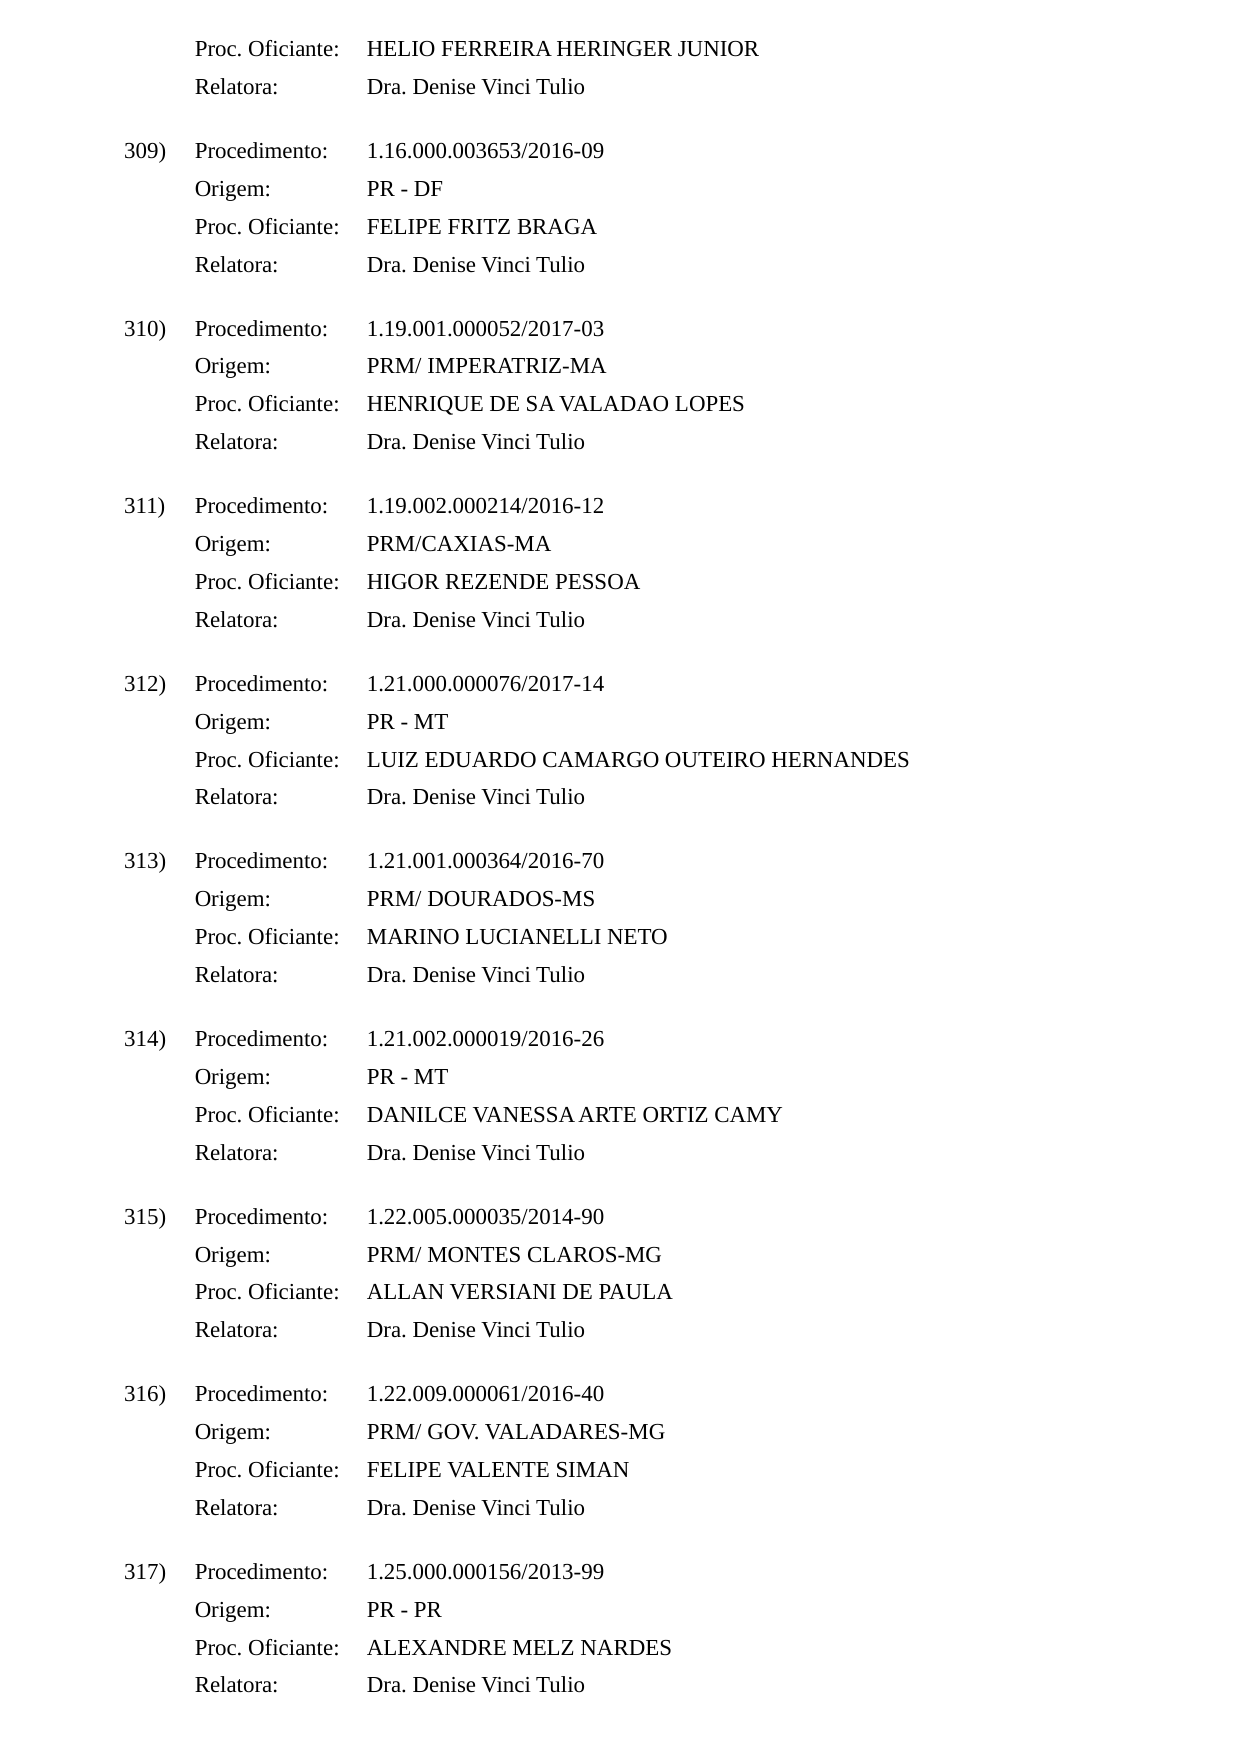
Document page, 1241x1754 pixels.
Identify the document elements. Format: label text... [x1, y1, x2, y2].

table_header Procedimento: [189, 1197, 361, 1235]
table_cell PR - DF [361, 169, 1122, 207]
table_cell Dra. Denise Vinci Tulio [361, 1666, 1122, 1703]
table_cell [118, 1057, 189, 1095]
table_cell [118, 880, 189, 917]
table_cell [118, 955, 189, 993]
table_cell ALEXANDRE MELZ NARDES [361, 1628, 1122, 1666]
table_cell HELIO FERREIRA HERINGER JUNIOR [361, 30, 1122, 67]
table_cell Origem: [189, 169, 361, 207]
table_cell PR - PR [361, 1590, 1122, 1628]
table_cell Relatora: [189, 600, 361, 638]
table_header Procedimento: [189, 1375, 361, 1412]
table_cell Dra. Denise Vinci Tulio [361, 67, 1122, 105]
table_cell [118, 1413, 189, 1450]
table_cell Proc. Oficiante: [189, 1450, 361, 1488]
table_header 1.21.002.000019/2016-26 [361, 1020, 1122, 1057]
table_cell Origem: [189, 1590, 361, 1628]
table_cell PRM/ DOURADOS-MS [361, 880, 1122, 917]
table_header 314) [118, 1020, 189, 1057]
table_cell DANILCE VANESSA ARTE ORTIZ CAMY [361, 1095, 1122, 1133]
table_cell Origem: [189, 702, 361, 740]
table_cell [118, 702, 189, 740]
table_cell [118, 918, 189, 955]
table_cell [118, 1666, 189, 1703]
table_cell [118, 600, 189, 638]
table_header Procedimento: [189, 842, 361, 880]
table_cell Dra. Denise Vinci Tulio [361, 1133, 1122, 1171]
table_cell [118, 169, 189, 207]
table_cell [118, 740, 189, 778]
table_cell Origem: [189, 1413, 361, 1450]
table_cell [118, 525, 189, 562]
table_cell Origem: [189, 880, 361, 917]
table_cell Dra. Denise Vinci Tulio [361, 955, 1122, 993]
table_header 316) [118, 1375, 189, 1412]
table_header Procedimento: [189, 309, 361, 347]
table_cell [118, 1590, 189, 1628]
table_header 315) [118, 1197, 189, 1235]
table_cell HIGOR REZENDE PESSOA [361, 562, 1122, 600]
table_cell Relatora: [189, 1133, 361, 1171]
table_cell Origem: [189, 347, 361, 385]
table_cell Proc. Oficiante: [189, 562, 361, 600]
table_cell Relatora: [189, 778, 361, 816]
table_header 311) [118, 487, 189, 524]
table_header 312) [118, 664, 189, 702]
table_cell ALLAN VERSIANI DE PAULA [361, 1273, 1122, 1311]
table_cell MARINO LUCIANELLI NETO [361, 918, 1122, 955]
table_header Procedimento: [189, 487, 361, 524]
table_cell Origem: [189, 525, 361, 562]
table_header 1.25.000.000156/2013-99 [361, 1552, 1122, 1590]
table_cell HENRIQUE DE SA VALADAO LOPES [361, 385, 1122, 422]
table_cell Relatora: [189, 1311, 361, 1348]
table_cell Relatora: [189, 1666, 361, 1703]
table_cell [118, 423, 189, 460]
table_cell [118, 778, 189, 816]
table_cell Proc. Oficiante: [189, 1273, 361, 1311]
table_header 1.21.000.000076/2017-14 [361, 664, 1122, 702]
table_header 1.21.001.000364/2016-70 [361, 842, 1122, 880]
table_cell Proc. Oficiante: [189, 30, 361, 67]
table_cell Proc. Oficiante: [189, 740, 361, 778]
table_cell Dra. Denise Vinci Tulio [361, 1488, 1122, 1526]
table_cell [118, 1273, 189, 1311]
table_cell Dra. Denise Vinci Tulio [361, 423, 1122, 460]
table_cell [118, 1488, 189, 1526]
table_cell FELIPE VALENTE SIMAN [361, 1450, 1122, 1488]
table_cell Relatora: [189, 67, 361, 105]
table_cell Relatora: [189, 955, 361, 993]
table_cell Dra. Denise Vinci Tulio [361, 778, 1122, 816]
table_cell LUIZ EDUARDO CAMARGO OUTEIRO HERNANDES [361, 740, 1122, 778]
table_header 317) [118, 1552, 189, 1590]
table_cell [118, 347, 189, 385]
table_cell [118, 1628, 189, 1666]
table_cell [118, 1311, 189, 1348]
table_cell PRM/CAXIAS-MA [361, 525, 1122, 562]
table_cell PRM/ IMPERATRIZ-MA [361, 347, 1122, 385]
table_cell FELIPE FRITZ BRAGA [361, 207, 1122, 245]
table_header 1.22.009.000061/2016-40 [361, 1375, 1122, 1412]
table_cell PRM/ GOV. VALADARES-MG [361, 1413, 1122, 1450]
table_header 310) [118, 309, 189, 347]
table_cell Dra. Denise Vinci Tulio [361, 245, 1122, 283]
table_cell PRM/ MONTES CLAROS-MG [361, 1235, 1122, 1273]
table_cell Relatora: [189, 245, 361, 283]
table_cell PR - MT [361, 702, 1122, 740]
table_cell Dra. Denise Vinci Tulio [361, 600, 1122, 638]
table_cell [118, 207, 189, 245]
table_cell Dra. Denise Vinci Tulio [361, 1311, 1122, 1348]
table_cell Proc. Oficiante: [189, 918, 361, 955]
table_cell [118, 1450, 189, 1488]
table_cell Proc. Oficiante: [189, 207, 361, 245]
table_header 1.19.001.000052/2017-03 [361, 309, 1122, 347]
table_cell [118, 67, 189, 105]
table_header 1.22.005.000035/2014-90 [361, 1197, 1122, 1235]
table_cell [118, 562, 189, 600]
table_header Procedimento: [189, 1020, 361, 1057]
table_header Procedimento: [189, 1552, 361, 1590]
table_cell [118, 1235, 189, 1273]
table_header 309) [118, 131, 189, 169]
table_cell Relatora: [189, 1488, 361, 1526]
table_header 1.19.002.000214/2016-12 [361, 487, 1122, 524]
table_cell [118, 385, 189, 422]
table_cell [118, 1095, 189, 1133]
table_cell [118, 1133, 189, 1171]
table_cell Proc. Oficiante: [189, 1628, 361, 1666]
table_header 1.16.000.003653/2016-09 [361, 131, 1122, 169]
table_cell Origem: [189, 1235, 361, 1273]
table_cell Origem: [189, 1057, 361, 1095]
table_cell PR - MT [361, 1057, 1122, 1095]
table_cell [118, 245, 189, 283]
table_header Procedimento: [189, 131, 361, 169]
table_cell [118, 30, 189, 67]
table_cell Proc. Oficiante: [189, 385, 361, 422]
table_cell Proc. Oficiante: [189, 1095, 361, 1133]
table_header Procedimento: [189, 664, 361, 702]
table_header 313) [118, 842, 189, 880]
table_cell Relatora: [189, 423, 361, 460]
